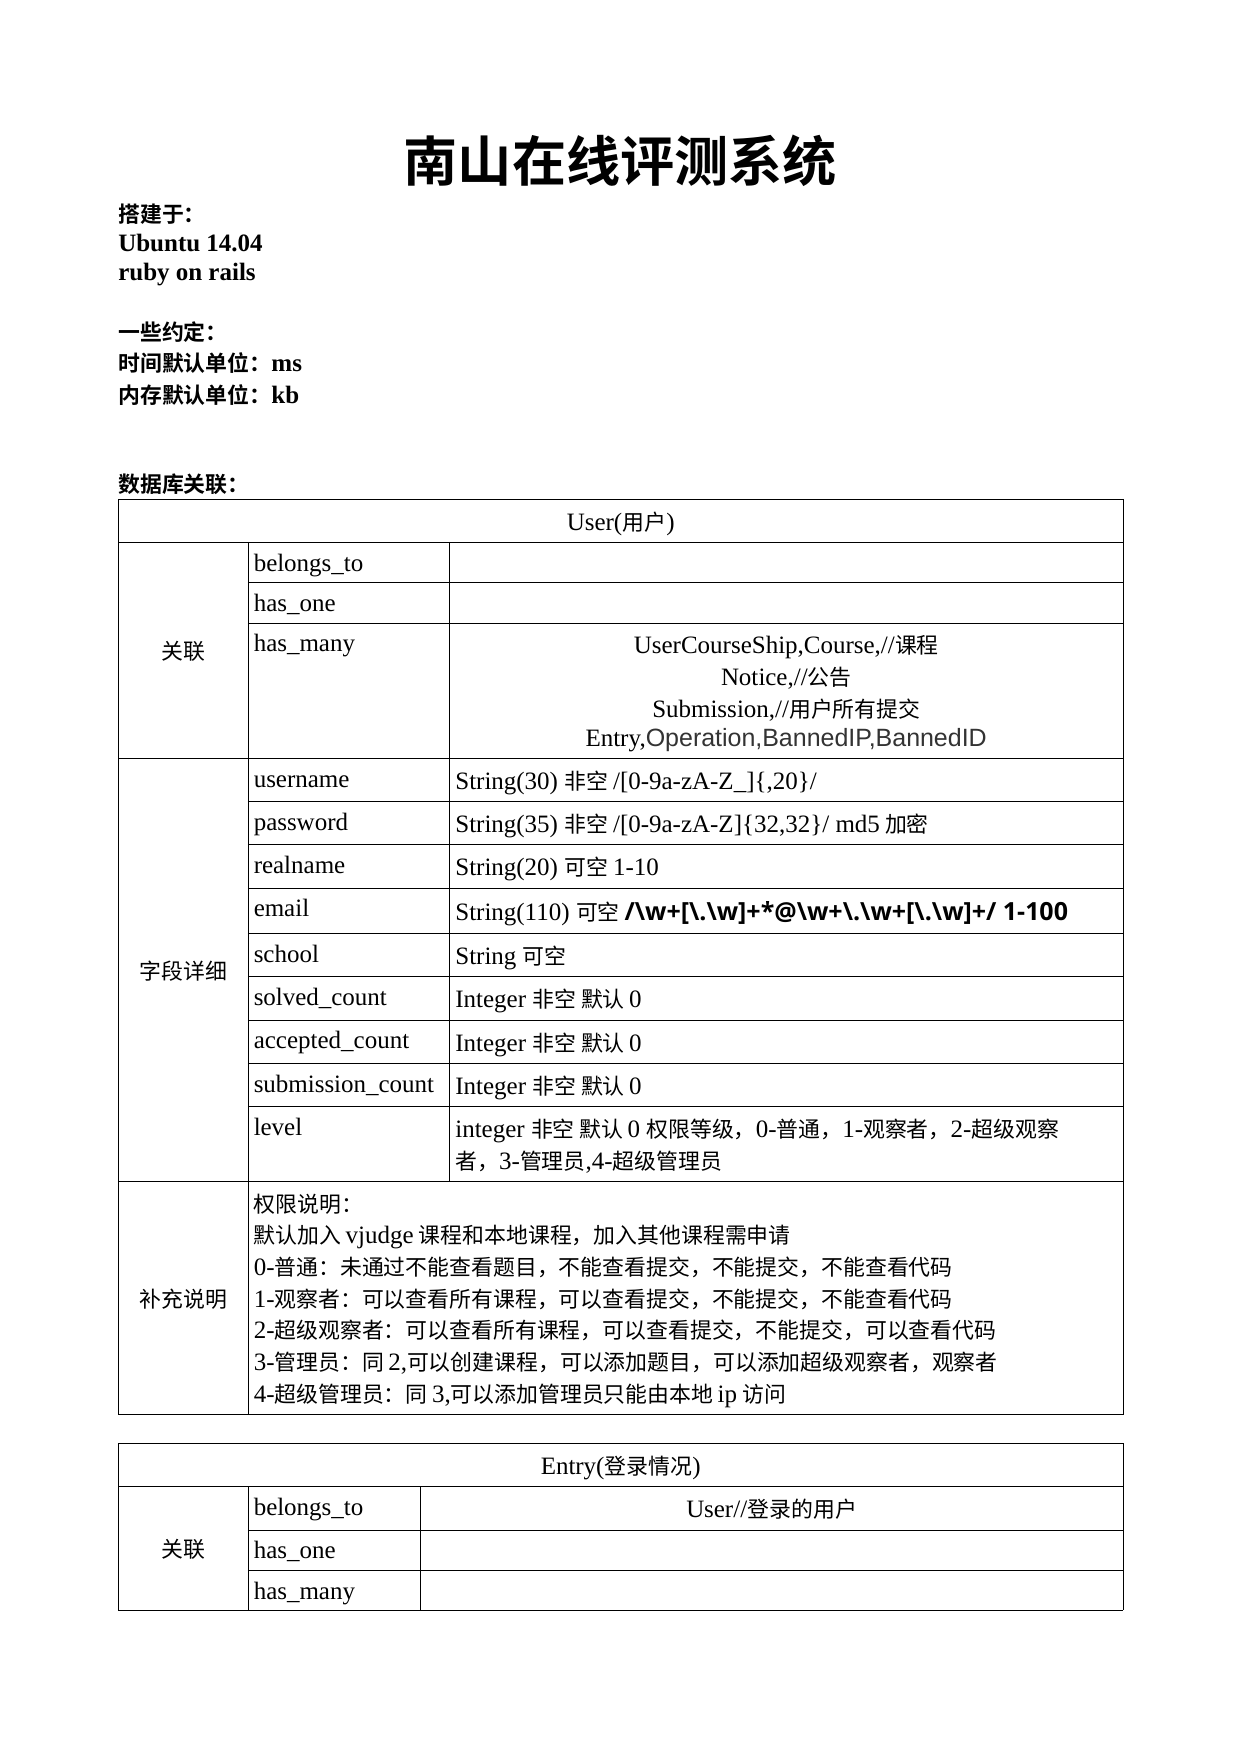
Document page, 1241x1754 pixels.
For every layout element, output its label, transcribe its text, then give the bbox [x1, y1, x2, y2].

table_cell belongs_to [249, 543, 449, 582]
table_cell level [249, 1107, 449, 1181]
text 一些约定： [118, 314, 1122, 346]
table_cell 补充说明 [119, 1182, 248, 1414]
table_cell solved_count [249, 977, 449, 1020]
table_header User(用户) [119, 500, 1123, 542]
table_cell password [249, 802, 449, 844]
table_cell [450, 583, 1123, 622]
text Ubuntu 14.04 [118, 228, 1122, 257]
table_cell username [249, 759, 449, 801]
table_cell Integer 非空 默认0 [450, 977, 1123, 1020]
table_cell String 可空 [450, 934, 1123, 976]
text ruby on rails [118, 257, 1122, 286]
table_cell realname [249, 845, 449, 888]
table_header Entry(登录情况) [119, 1444, 1123, 1486]
table_cell accepted_count [249, 1021, 449, 1063]
table_cell 关联 [119, 543, 248, 758]
text 时间默认单位：ms [118, 346, 1122, 378]
table_cell has_one [249, 1531, 420, 1570]
table_cell UserCourseShip,Course,//课程 Notice,//公告 Submission,//用户所有提交 Entry,Operation,BannedIP,BannedID [450, 624, 1123, 758]
text 内存默认单位：kb [118, 378, 1122, 409]
table_cell school [249, 934, 449, 976]
table_cell String(35) 非空 /[0-9a-zA-Z]{32,32}/ md5加密 [450, 802, 1123, 844]
table_cell String(20) 可空 1-10 [450, 845, 1123, 888]
table_cell has_many [249, 624, 449, 758]
table_cell 权限说明： 默认加入vjudge课程和本地课程，加入其他课程需申请 0-普通：未通过不能查看题目，不能查看提交，不能提交，不能查看代码 1-观察者：可以查看所有课程，可以查看提交，不能提交，不能查看代码 2-超级观察者：可以查看所有课程，可以查看提交，不能提交，可以查看代码 3-管理员：同2,可以创建课程，可以添加题目，可以添加超级观察者，观察者 4-超级管理员：同3,可以添加管理员只能由本地ip访问 [249, 1182, 1123, 1414]
table_cell String(110) 可空 /\w+[\.\w]+*@\w+\.\w+[\.\w]+/ 1-100 [450, 889, 1123, 933]
text 南山在线评测系统 [118, 118, 1122, 197]
table_cell [421, 1571, 1123, 1610]
table_cell User//登录的用户 [421, 1487, 1123, 1529]
table_cell 关联 [119, 1487, 248, 1610]
table_cell belongs_to [249, 1487, 420, 1529]
table_cell submission_count [249, 1064, 449, 1106]
table_cell 字段详细 [119, 759, 248, 1181]
table_cell integer 非空 默认0 权限等级，0-普通，1-观察者，2-超级观察者，3-管理员,4-超级管理员 [450, 1107, 1123, 1181]
table_cell String(30) 非空 /[0-9a-zA-Z_]{,20}/ [450, 759, 1123, 801]
text 搭建于： [118, 197, 1122, 228]
table_cell [450, 543, 1123, 582]
table_cell email [249, 889, 449, 933]
text 数据库关联： [118, 467, 1122, 499]
table_cell has_one [249, 583, 449, 622]
table_cell Integer 非空 默认0 [450, 1064, 1123, 1106]
table_cell [421, 1531, 1123, 1570]
table_cell has_many [249, 1571, 420, 1610]
table_cell Integer 非空 默认0 [450, 1021, 1123, 1063]
